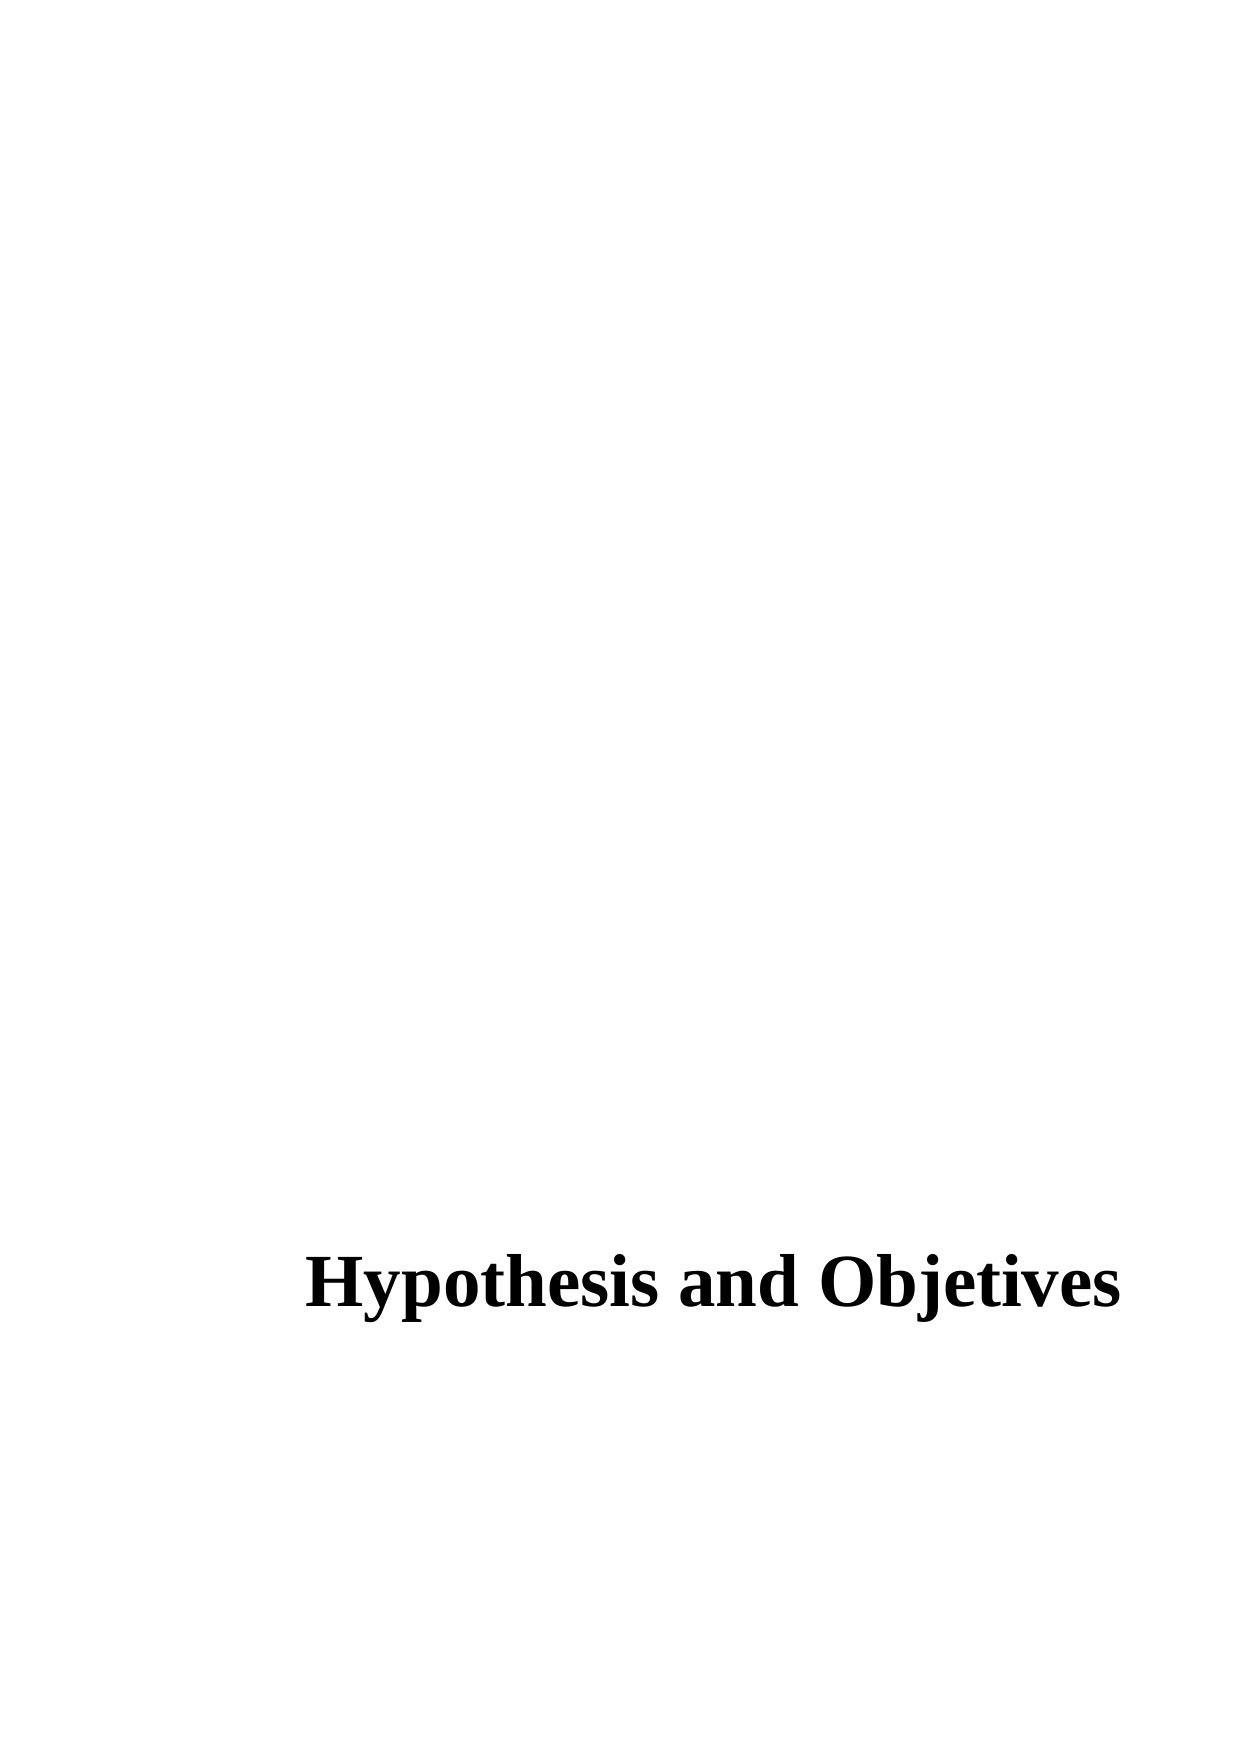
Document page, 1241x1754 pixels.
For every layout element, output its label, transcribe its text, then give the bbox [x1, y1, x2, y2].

subtitle Hypothesis and Objetives [118, 1236, 1122, 1323]
